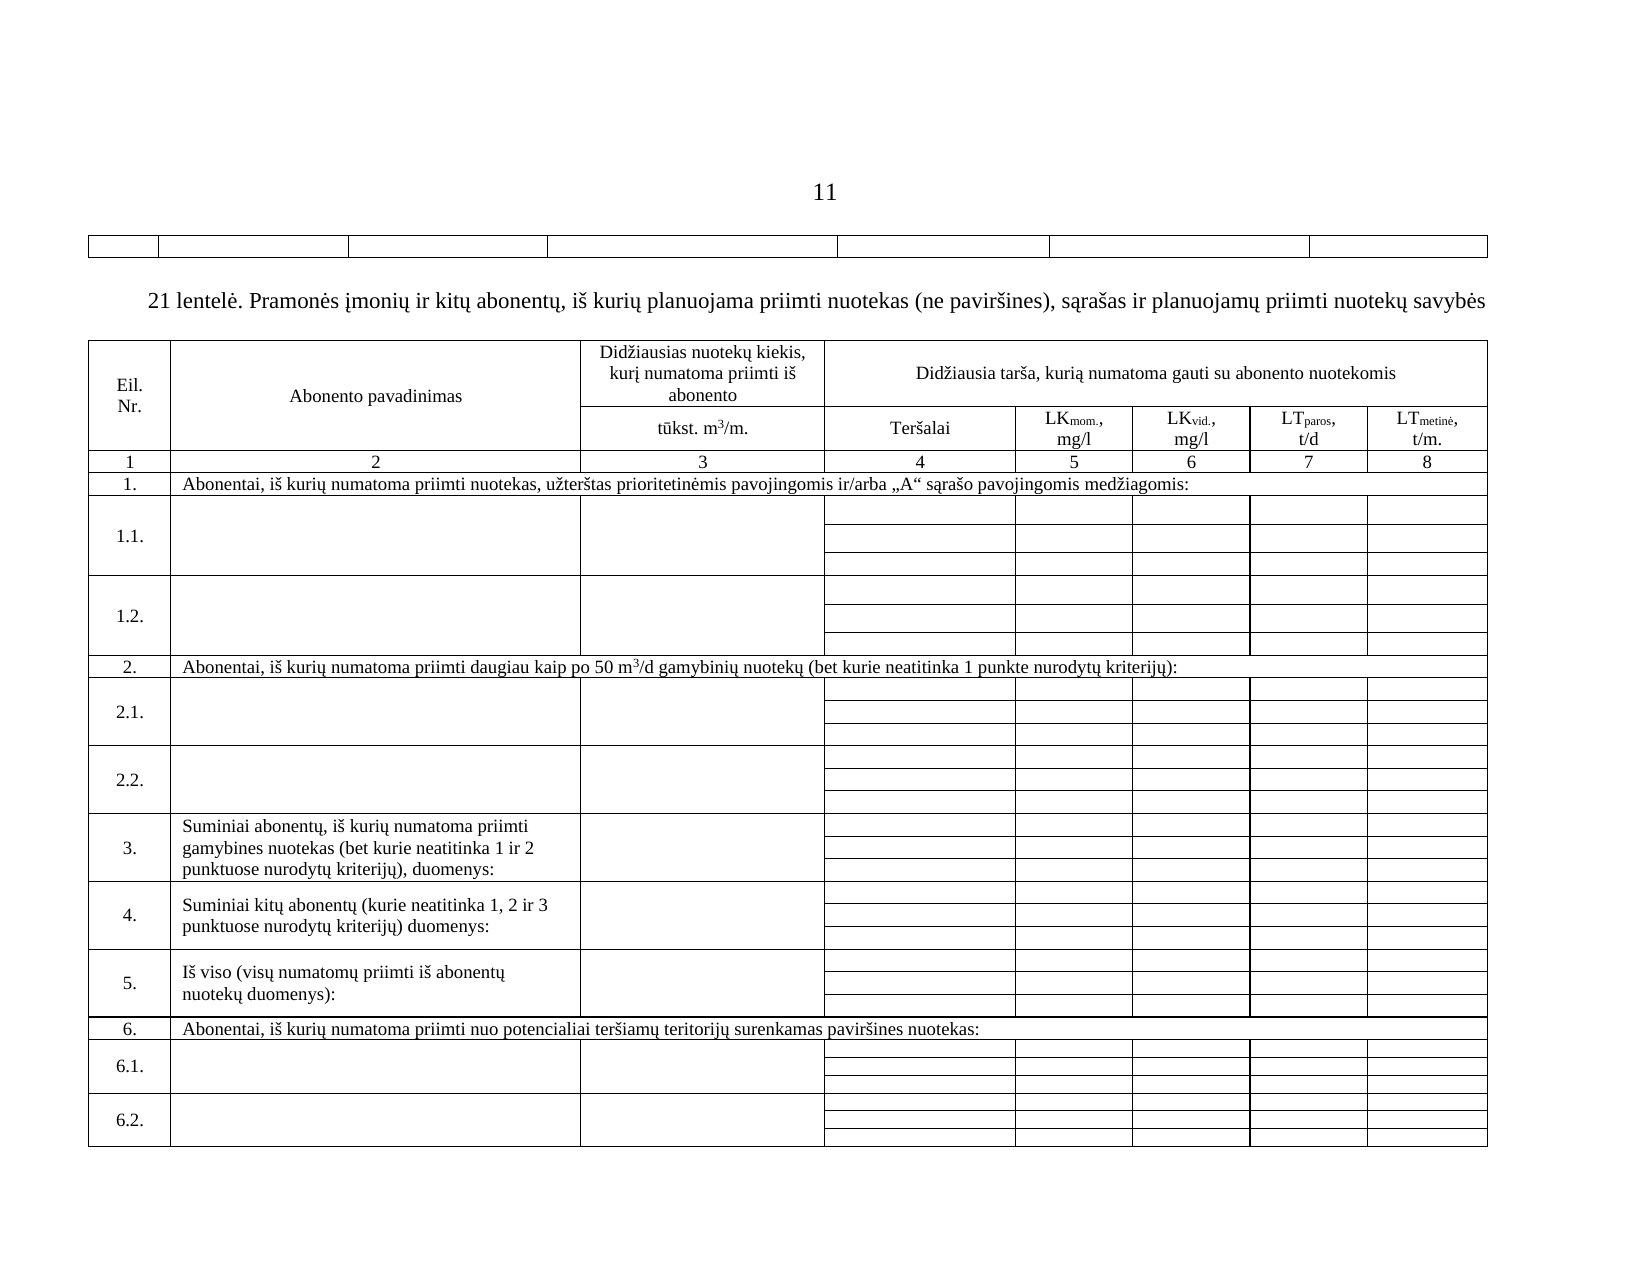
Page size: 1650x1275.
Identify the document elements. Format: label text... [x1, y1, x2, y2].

table_cell [1368, 553, 1487, 575]
table_cell [1251, 525, 1367, 552]
table_cell [825, 576, 1015, 603]
table_cell [825, 746, 1015, 768]
table_cell 6.1. [89, 1040, 170, 1092]
table_cell 7 [1251, 451, 1367, 472]
table_cell [825, 605, 1015, 632]
table_cell [1133, 1111, 1249, 1128]
table_cell [1251, 950, 1367, 971]
table_cell [1016, 1129, 1132, 1146]
table_cell [1050, 236, 1309, 257]
table_cell [1368, 746, 1487, 768]
table_cell [825, 814, 1015, 836]
table_cell LKvid., mg/l [1133, 407, 1249, 450]
table_cell [1368, 837, 1487, 858]
table_cell [1251, 724, 1367, 745]
table_cell [1368, 701, 1487, 722]
table_cell [1133, 633, 1249, 655]
table_cell 1 [89, 451, 170, 472]
table_cell [1133, 1129, 1249, 1146]
table_cell Abonentai, iš kurių numatoma priimti nuo potencialiai teršiamų teritorijų surenkamas paviršines nuotekas: [171, 1018, 1487, 1039]
table_cell [1133, 1040, 1249, 1057]
table_cell [1016, 927, 1132, 948]
table_cell [581, 746, 824, 813]
table_cell [825, 972, 1015, 994]
table_cell [1368, 904, 1487, 926]
table_cell [1251, 633, 1367, 655]
table_cell [1016, 1040, 1132, 1057]
table_cell [1133, 525, 1249, 552]
table_cell 1. [89, 473, 170, 495]
table_cell Suminiai abonentų, iš kurių numatoma priimti gamybines nuotekas (bet kurie neatitinka 1 ir 2 punktuose nurodytų kriterijų), duomenys: [171, 814, 580, 881]
table_cell [1251, 553, 1367, 575]
table_cell [1016, 769, 1132, 790]
table_cell [171, 1040, 580, 1092]
table_header Abonento pavadinimas [171, 341, 580, 450]
table_cell [1368, 1040, 1487, 1057]
table_cell [825, 1040, 1015, 1057]
table_cell [1251, 859, 1367, 881]
table_cell [1016, 496, 1132, 523]
table_cell [1251, 927, 1367, 948]
table_cell [1016, 633, 1132, 655]
table_cell LTmetinė, t/m. [1368, 407, 1487, 450]
table_cell [1016, 1058, 1132, 1074]
table_cell 4 [825, 451, 1015, 472]
table_cell [1251, 1076, 1367, 1092]
table_cell [1133, 1076, 1249, 1092]
table_cell [1368, 1058, 1487, 1074]
table_cell 4. [89, 882, 170, 948]
table_cell [1133, 701, 1249, 722]
table_cell [581, 496, 824, 575]
table_cell [171, 1094, 580, 1146]
table_cell [1016, 814, 1132, 836]
table_cell [1133, 859, 1249, 881]
table_cell [838, 236, 1049, 257]
table_cell [171, 496, 580, 575]
table_cell [1016, 724, 1132, 745]
table_cell [825, 724, 1015, 745]
table_cell [1368, 525, 1487, 552]
table_cell [1368, 950, 1487, 971]
table_cell [825, 950, 1015, 971]
table_cell [1016, 553, 1132, 575]
table_cell LKmom., mg/l [1016, 407, 1132, 450]
table_cell [1016, 859, 1132, 881]
table_cell [1016, 972, 1132, 994]
table_cell [171, 678, 580, 745]
table_cell [1251, 1111, 1367, 1128]
table_cell [1133, 882, 1249, 903]
table_cell [1016, 791, 1132, 813]
table_cell [1016, 746, 1132, 768]
table_cell [1368, 791, 1487, 813]
table_cell [1016, 1111, 1132, 1128]
table_cell Suminiai kitų abonentų (kurie neatitinka 1, 2 ir 3 punktuose nurodytų kriterijų) duomenys: [171, 882, 580, 948]
table_cell [825, 1076, 1015, 1092]
table_cell [1133, 1058, 1249, 1074]
table_cell [1016, 904, 1132, 926]
table_cell 6. [89, 1018, 170, 1039]
table_cell [825, 882, 1015, 903]
table_cell [1310, 236, 1487, 257]
table_cell 3 [581, 451, 824, 472]
table_cell [1251, 1129, 1367, 1146]
table_cell [825, 1058, 1015, 1074]
table_header Didžiausia tarša, kurią numatoma gauti su abonento nuotekomis [825, 341, 1487, 406]
table_cell [825, 769, 1015, 790]
table_cell [1016, 605, 1132, 632]
text 21 lentelė. Pramonės įmonių ir kitų abonentų, iš kurių planuojama priimti nuotekas (ne paviršines), sąrašas ir planuojamų priimti nuotekų savybės [89, 287, 1561, 313]
table_cell [1016, 525, 1132, 552]
table_cell [825, 859, 1015, 881]
table_cell [1368, 1111, 1487, 1128]
table_cell [1251, 995, 1367, 1016]
table_cell [1016, 950, 1132, 971]
table_cell [1368, 882, 1487, 903]
table_cell Abonentai, iš kurių numatoma priimti nuotekas, užterštas prioritetinėmis pavojingomis ir/arba „A“ sąrašo pavojingomis medžiagomis: [171, 473, 1487, 495]
table_cell [825, 525, 1015, 552]
table_cell 3. [89, 814, 170, 881]
table_cell [1133, 1094, 1249, 1110]
table_cell [1251, 769, 1367, 790]
table_cell [548, 236, 837, 257]
table_cell [825, 496, 1015, 523]
table_cell [1251, 1040, 1367, 1057]
table_cell [1133, 746, 1249, 768]
table_cell [1133, 576, 1249, 603]
table_cell [1251, 904, 1367, 926]
table_cell 2.2. [89, 746, 170, 813]
table_cell [581, 1094, 824, 1146]
table_cell [89, 236, 158, 257]
table_cell [1368, 859, 1487, 881]
table_cell [1133, 553, 1249, 575]
table_cell [1016, 882, 1132, 903]
table_cell [1368, 633, 1487, 655]
table_cell [1368, 496, 1487, 523]
table_cell [1133, 769, 1249, 790]
table_cell [825, 633, 1015, 655]
table_cell [1368, 724, 1487, 745]
table_cell 6 [1133, 451, 1249, 472]
table_cell [825, 1111, 1015, 1128]
table_cell 2.1. [89, 678, 170, 745]
table_cell [1016, 837, 1132, 858]
table_cell [1133, 678, 1249, 700]
table_cell [1368, 1076, 1487, 1092]
table_cell [159, 236, 348, 257]
table_cell [1251, 678, 1367, 700]
table_header Eil. Nr. [89, 341, 170, 450]
table_cell [581, 882, 824, 948]
table_cell [1133, 972, 1249, 994]
table_cell [825, 1129, 1015, 1146]
table_cell [1368, 1094, 1487, 1110]
table_cell Abonentai, iš kurių numatoma priimti daugiau kaip po 50 m3/d gamybinių nuotekų (bet kurie neatitinka 1 punkte nurodytų kriterijų): [171, 656, 1487, 677]
table_cell 6.2. [89, 1094, 170, 1146]
table_cell [1016, 1094, 1132, 1110]
table_cell [581, 576, 824, 655]
table_cell Iš viso (visų numatomų priimti iš abonentų nuotekų duomenys): [171, 950, 580, 1016]
table_cell 2 [171, 451, 580, 472]
table_cell 2. [89, 656, 170, 677]
table_cell [1133, 927, 1249, 948]
table_cell [825, 927, 1015, 948]
table_cell [581, 814, 824, 881]
table_cell [1133, 496, 1249, 523]
table_cell [1251, 791, 1367, 813]
table_cell [825, 995, 1015, 1016]
table_cell [1016, 1076, 1132, 1092]
table_cell [825, 837, 1015, 858]
table_cell [825, 904, 1015, 926]
table_cell [1251, 837, 1367, 858]
table_cell [1133, 837, 1249, 858]
table_cell [1133, 605, 1249, 632]
table_cell [1251, 972, 1367, 994]
table_cell 1.1. [89, 496, 170, 575]
table_cell [1133, 995, 1249, 1016]
table_cell [825, 1094, 1015, 1110]
table_cell [1368, 678, 1487, 700]
table_cell [1251, 496, 1367, 523]
table_header Didžiausias nuotekų kiekis, kurį numatoma priimti iš abonento [581, 341, 824, 406]
table_cell [1251, 746, 1367, 768]
table_cell [1133, 814, 1249, 836]
table_cell [1133, 791, 1249, 813]
table_cell [1251, 576, 1367, 603]
table_cell 8 [1368, 451, 1487, 472]
table_cell [1133, 904, 1249, 926]
table_cell [581, 1040, 824, 1092]
table_cell [171, 576, 580, 655]
table_cell [1368, 972, 1487, 994]
table_cell [1368, 995, 1487, 1016]
table_cell [581, 950, 824, 1016]
table_cell Teršalai [825, 407, 1015, 450]
table_cell [825, 791, 1015, 813]
table_cell [1251, 882, 1367, 903]
table_cell [171, 746, 580, 813]
table_cell [1251, 605, 1367, 632]
table_cell tūkst. m3/m. [581, 407, 824, 450]
table_cell [1016, 995, 1132, 1016]
table_cell [1368, 814, 1487, 836]
table_cell LTparos, t/d [1251, 407, 1367, 450]
table_cell [1368, 605, 1487, 632]
table_cell 5 [1016, 451, 1132, 472]
table_cell [1251, 1094, 1367, 1110]
table_cell [349, 236, 547, 257]
table_cell [1251, 1058, 1367, 1074]
table_cell [825, 678, 1015, 700]
table_cell [1251, 814, 1367, 836]
table_cell [825, 701, 1015, 722]
table_cell 5. [89, 950, 170, 1016]
table_cell [1133, 950, 1249, 971]
table_cell 1.2. [89, 576, 170, 655]
table_cell [1016, 678, 1132, 700]
table_cell [825, 553, 1015, 575]
table_cell [1368, 769, 1487, 790]
table_cell [581, 678, 824, 745]
table_cell [1016, 576, 1132, 603]
table_cell [1368, 576, 1487, 603]
table_cell [1368, 927, 1487, 948]
table_cell [1368, 1129, 1487, 1146]
table_cell [1133, 724, 1249, 745]
table_cell [1016, 701, 1132, 722]
table_cell [1251, 701, 1367, 722]
